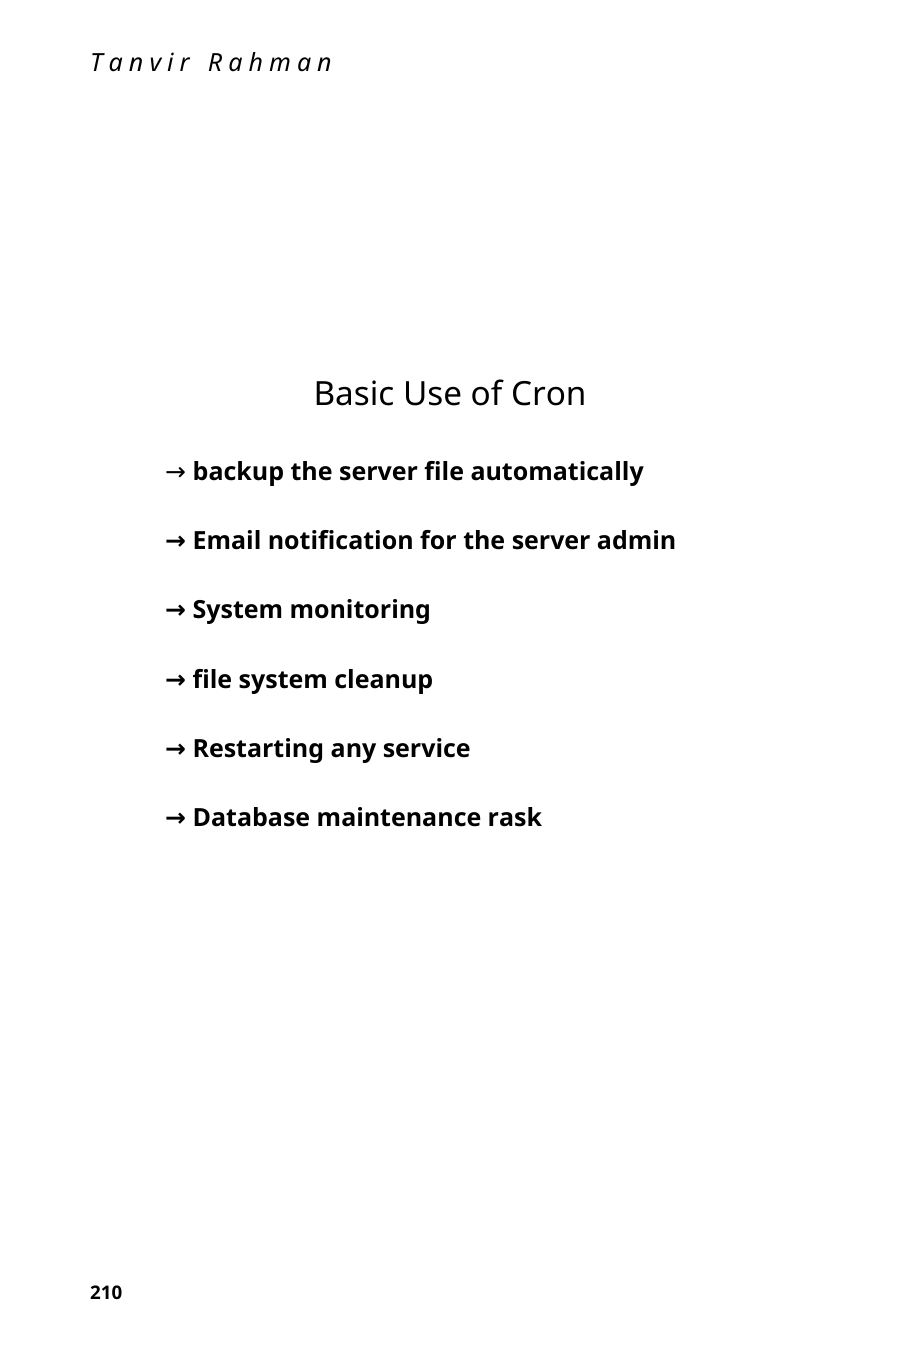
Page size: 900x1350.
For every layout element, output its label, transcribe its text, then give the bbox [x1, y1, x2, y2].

text → System monitoring [90, 592, 735, 626]
text Basic Use of Cron [90, 369, 810, 415]
text → file system cleanup [90, 661, 735, 695]
text → Database maintenance rask [90, 800, 735, 834]
text → Restarting any service [90, 731, 735, 765]
text → backup the server file automatically [90, 453, 735, 488]
text → Email notification for the server admin [90, 523, 735, 557]
